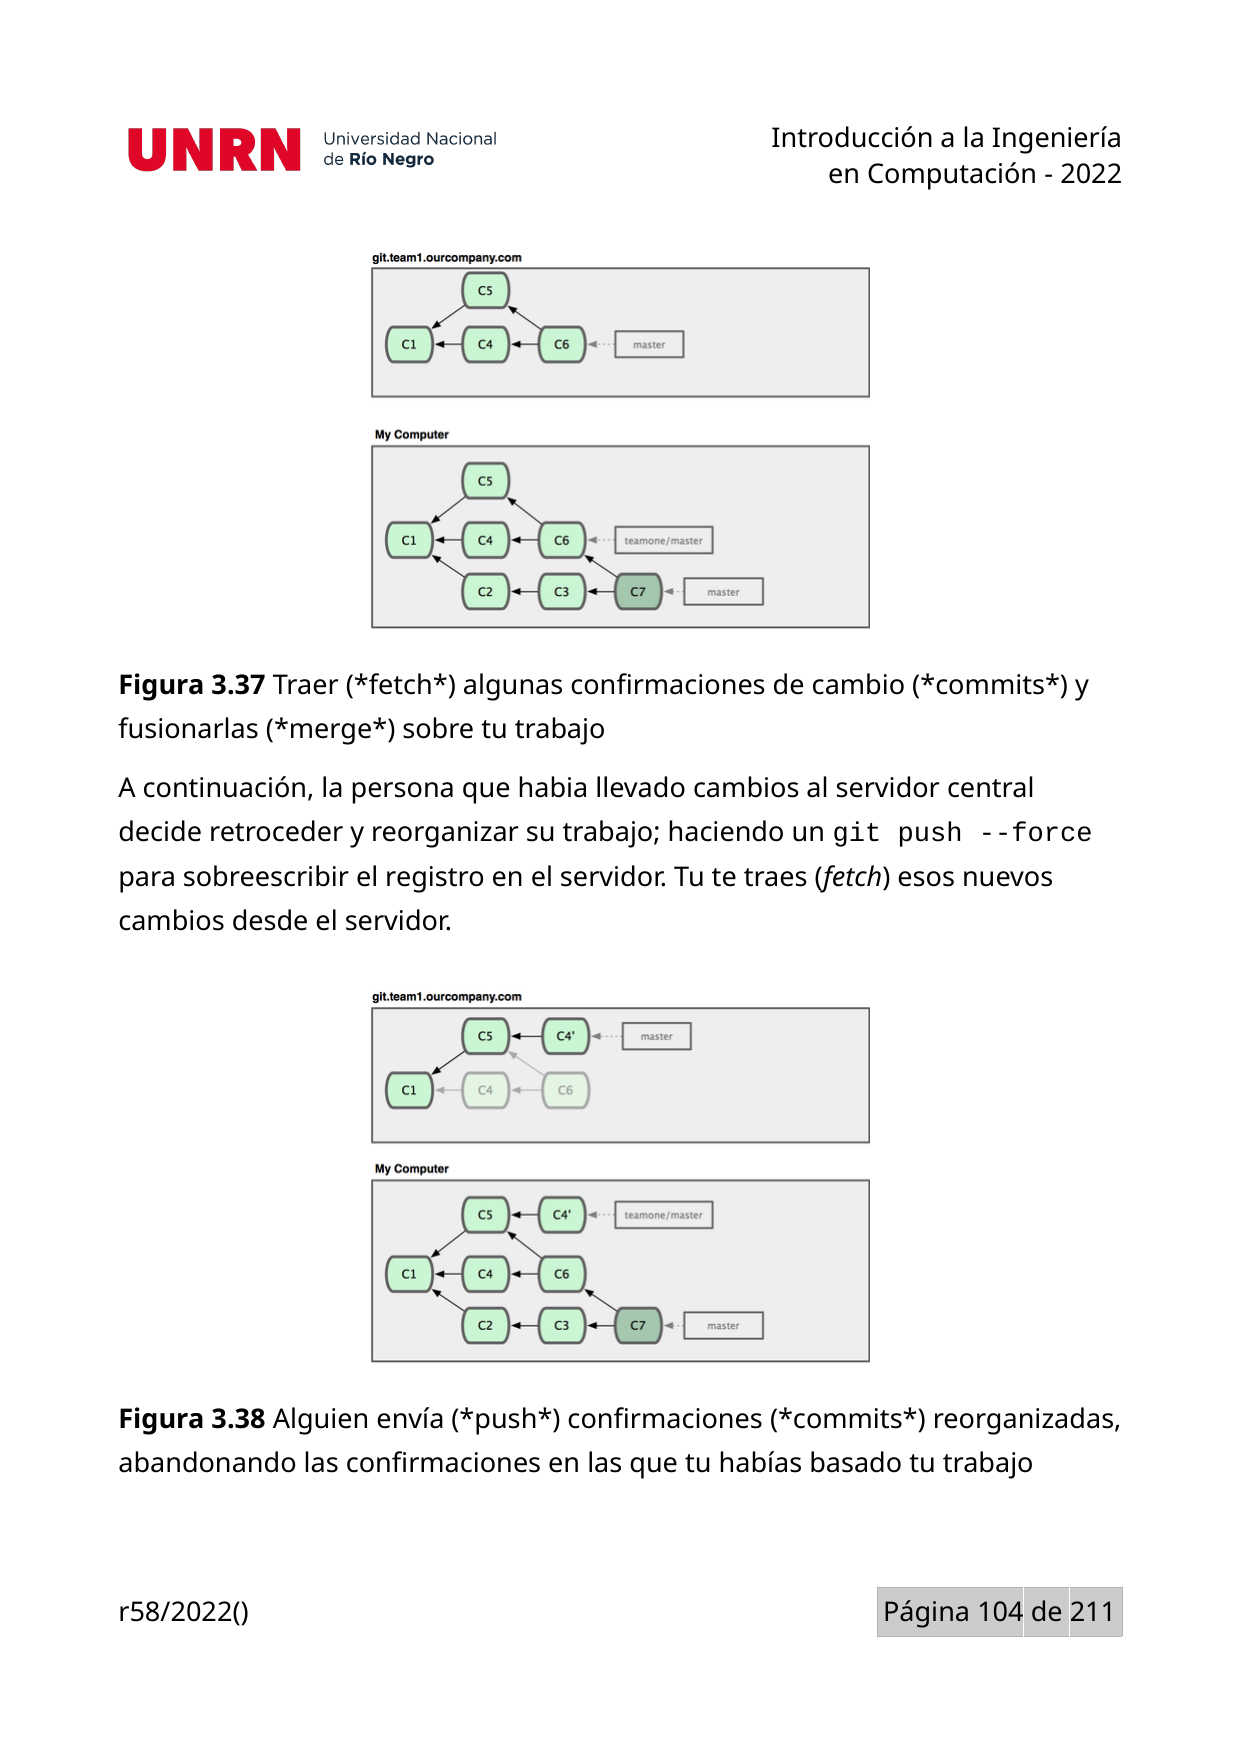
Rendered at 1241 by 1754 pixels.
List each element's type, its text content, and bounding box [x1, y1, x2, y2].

text Figura 3.38 Alguien envía (*push*) confirmaciones (*commits*) reorganizadas, abandonando las confirmaciones en las que tu habías basado tu trabajo [118, 960, 1122, 1480]
picture [370, 250, 870, 629]
text Figura 3.37 Traer (*fetch*) algunas confirmaciones de cambio (*commits*) y fusionarlas (*merge*) sobre tu trabajo [118, 221, 1122, 747]
picture [118, 118, 505, 180]
text A continuación, la persona que habia llevado cambios al servidor central decide retroceder y reorganizar su trabajo; haciendo un git push --force para sobreescribir el registro en el servidor. Tu te traes (fetch) esos nuevos cambios desde el servidor. [118, 768, 1122, 938]
picture [370, 989, 870, 1363]
